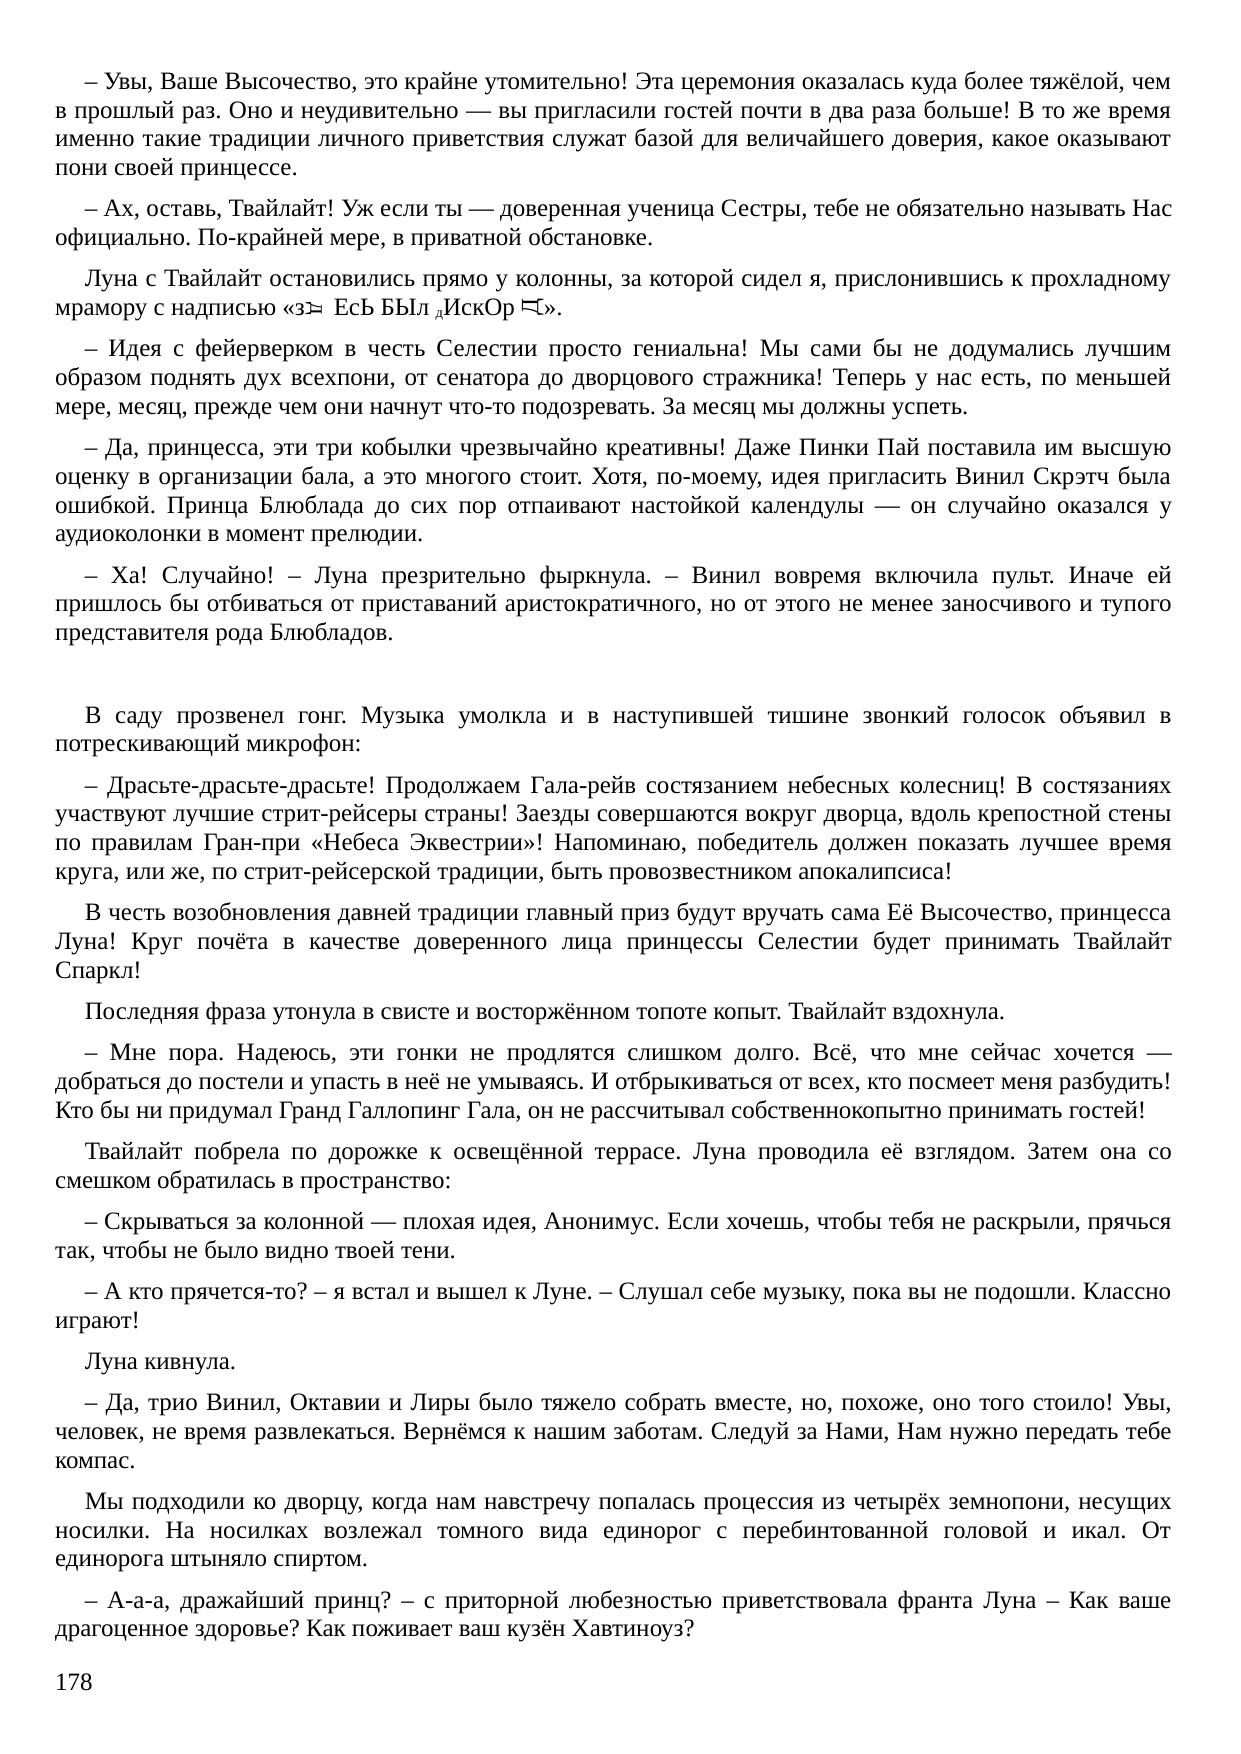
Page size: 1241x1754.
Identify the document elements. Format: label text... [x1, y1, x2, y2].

text Твайлайт побрела по дорожке к освещённой террасе. Луна проводила её взглядом. Затем она со смешком обратилась в пространство: [55, 1136, 1173, 1193]
text – Увы, Ваше Высочество, это крайне утомительно! Эта церемония оказалась куда более тяжёлой, чем в прошлый раз. Оно и неудивительно — вы пригласили гостей почти в два раза больше! В то же время именно такие традиции личного приветствия служат базой для величайшего доверия, какое оказывают пони своей принцессе. [55, 66, 1173, 181]
text – Ах, оставь, Твайлайт! Уж если ты — доверенная ученица Сестры, тебе не обязательно называть Нас официально. По-крайней мере, в приватной обстановке. [55, 193, 1173, 251]
text Мы подходили ко дворцу, когда нам навстречу попалась процессия из четырёх земнопони, несущих носилки. На носилках возлежал томного вида единорог с перебинтованной головой и икал. От единорога штыняло спиртом. [55, 1486, 1173, 1572]
text – А кто прячется-то? – я встал и вышел к Луне. – Слушал себе музыку, пока вы не подошли. Классно играют! [55, 1276, 1173, 1333]
text Последняя фраза утонула в свисте и восторжённом топоте копыт. Твайлайт вздохнула. [55, 996, 1173, 1025]
text – А-а-а, дражайший принц? – с приторной любезностью приветствовала франта Луна – Как ваше драгоценное здоровье? Как поживает ваш кузён Хавтиноуз? [55, 1585, 1173, 1642]
text – Ха! Случайно! – Луна презрительно фыркнула. – Винил вовремя включила пульт. Иначе ей пришлось бы отбиваться от приставаний аристократичного, но от этого не менее заносчивого и тупого представителя рода Блюбладов. [55, 560, 1173, 646]
text В честь возобновления давней традиции главный приз будут вручать сама Её Высочество, принцесса Луна! Круг почёта в качестве доверенного лица принцессы Селестии будет принимать Твайлайт Спаркл! [55, 897, 1173, 983]
text В саду прозвенел гонг. Музыка умолкла и в наступившей тишине звонкий голосок объявил в потрескивающий микрофон: [55, 700, 1173, 757]
text Луна кивнула. [55, 1346, 1173, 1375]
text – Да, принцесса, эти три кобылки чрезвычайно креативны! Даже Пинки Пай поставила им высшую оценку в организации бала, а это многого стоит. Хотя, по-моему, идея пригласить Винил Скрэтч была ошибкой. Принца Блюблада до сих пор отпаивают настойкой календулы — он случайно оказался у аудиоколонки в момент прелюдии. [55, 432, 1173, 547]
text – Идея с фейерверком в честь Селестии просто гениальна! Мы сами бы не додумались лучшим образом поднять дух всехпони, от сенатора до дворцового стражника! Теперь у нас есть, по меньшей мере, месяц, прежде чем они начнут что-то подозревать. За месяц мы должны успеть. [55, 333, 1173, 420]
text Луна с Твайлайт остановились прямо у колонны, за которой сидел я, прислонившись к прохладному мрамору с надписью «здЕсЬ БЫл дИскОрД». [55, 263, 1173, 321]
text – Драсьте-драсьте-драсьте! Продолжаем Гала-рейв состязанием небесных колесниц! В состязаниях участвуют лучшие стрит-рейсеры страны! Заезды совершаются вокруг дворца, вдоль крепостной стены по правилам Гран-при «Небеса Эквестрии»! Напоминаю, победитель должен показать лучшее время круга, или же, по стрит-рейсерской традиции, быть провозвестником апокалипсиса! [55, 770, 1173, 885]
text – Скрываться за колонной — плохая идея, Анонимус. Если хочешь, чтобы тебя не раскрыли, прячься так, чтобы не было видно твоей тени. [55, 1206, 1173, 1263]
text – Да, трио Винил, Октавии и Лиры было тяжело собрать вместе, но, похоже, оно того стоило! Увы, человек, не время развлекаться. Вернёмся к нашим заботам. Следуй за Нами, Нам нужно передать тебе компас. [55, 1387, 1173, 1473]
text – Мне пора. Надеюсь, эти гонки не продлятся слишком долго. Всё, что мне сейчас хочется — добраться до постели и упасть в неё не умываясь. И отбрыкиваться от всех, кто посмеет меня разбудить! Кто бы ни придумал Гранд Галлопинг Гала, он не рассчитывал собственнокопытно принимать гостей! [55, 1037, 1173, 1123]
